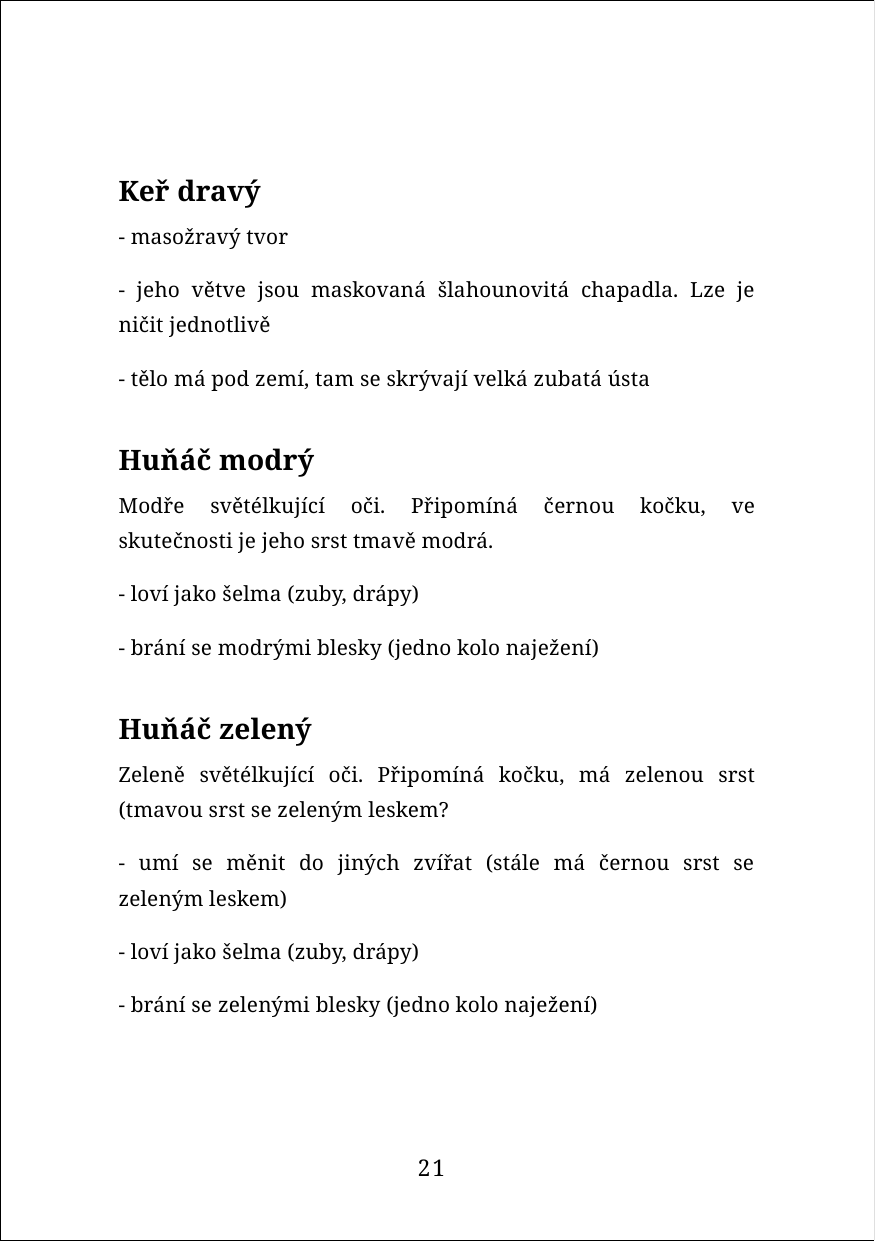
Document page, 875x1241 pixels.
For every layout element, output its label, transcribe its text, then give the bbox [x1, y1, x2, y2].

text - brání se zelenými blesky (jedno kolo naježení) [118, 991, 756, 1019]
text - loví jako šelma (zuby, drápy) [118, 579, 756, 608]
text Modře světélkující oči. Připomíná černou kočku, ve skutečnosti je jeho srst tmavě modrá. [118, 491, 756, 555]
text - masožravý tvor [118, 222, 756, 250]
text - brání se modrými blesky (jedno kolo naježení) [118, 633, 756, 661]
text - jeho větve jsou maskovaná šlahounovitá chapadla. Lze je ničit jednotlivě [118, 275, 756, 339]
text - loví jako šelma (zuby, drápy) [118, 937, 756, 966]
subtitle Huňáč modrý [118, 441, 756, 479]
text Zeleně světélkující oči. Připomíná kočku, má zelenou srst (tmavou srst se zeleným leskem? [118, 760, 756, 824]
subtitle Huňáč zelený [118, 710, 756, 748]
text - tělo má pod zemí, tam se skrývají velká zubatá ústa [118, 364, 756, 392]
text - umí se měnit do jiných zvířat (stále má černou srst se zeleným leskem) [118, 848, 756, 912]
subtitle Keř dravý [118, 172, 756, 210]
